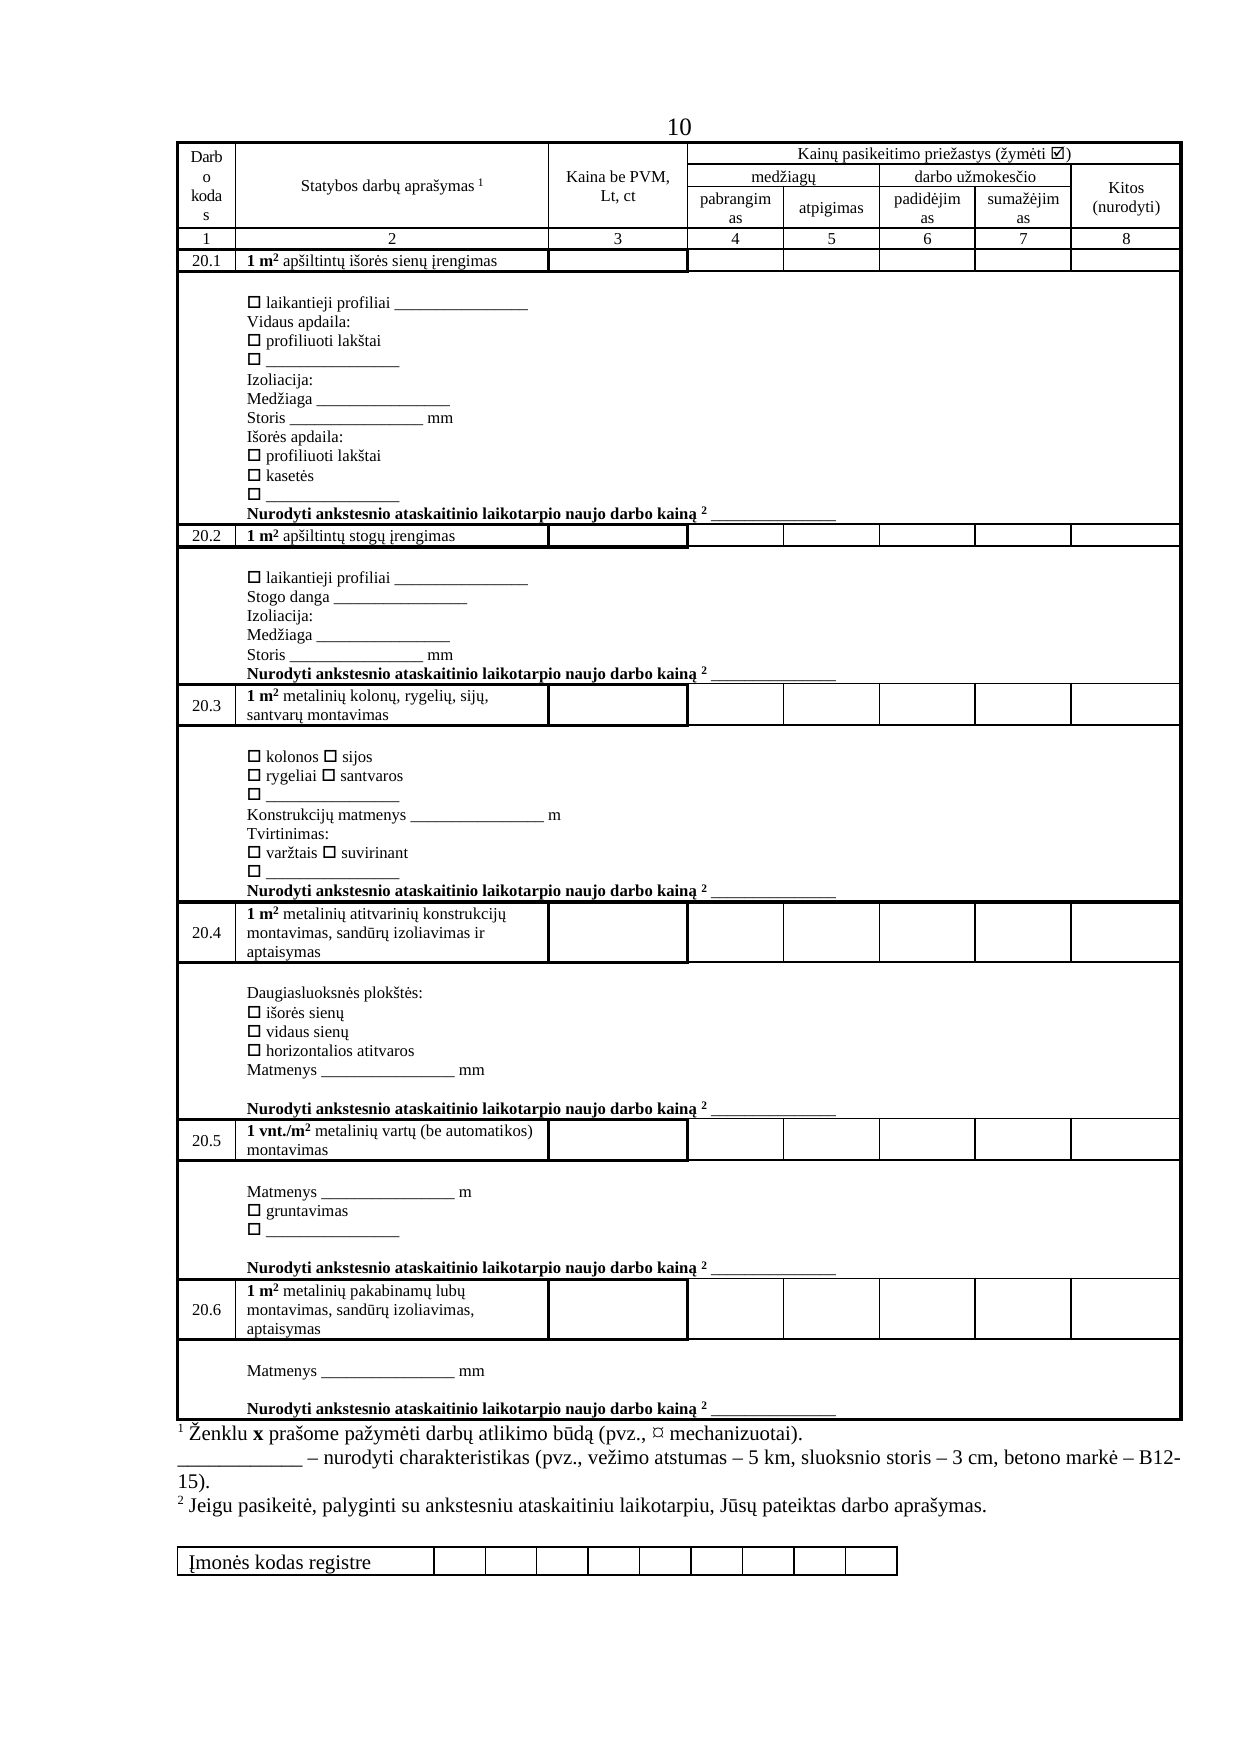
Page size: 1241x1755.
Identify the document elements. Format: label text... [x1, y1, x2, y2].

table_cell [975, 1201, 1071, 1220]
table_cell Izoliacija: [235, 369, 606, 388]
table_cell [880, 525, 974, 545]
table_cell [635, 804, 687, 823]
table_cell [1072, 904, 1179, 961]
table_cell [1071, 1041, 1179, 1060]
table_cell [688, 625, 783, 644]
table_cell [688, 1041, 783, 1060]
table_cell [549, 1220, 687, 1239]
table_header [743, 1548, 793, 1574]
table_cell [783, 625, 879, 644]
table_cell [606, 350, 687, 369]
table_cell [783, 369, 879, 388]
table_cell [975, 1239, 1071, 1258]
table_cell Matmenys ________________ m [235, 1181, 548, 1201]
table_cell atpigimas [784, 187, 879, 227]
table_cell [591, 824, 687, 843]
table_cell [880, 250, 974, 270]
table_cell [975, 1079, 1071, 1098]
table_cell 8 [1072, 229, 1179, 248]
table_cell [1071, 606, 1179, 625]
table_cell [879, 1060, 975, 1079]
table_cell [688, 369, 783, 388]
table_cell [783, 1181, 879, 1201]
table_cell medžiagų [688, 165, 879, 186]
table_cell [179, 824, 235, 843]
table_cell [549, 1181, 687, 1201]
table_cell Matmenys ________________ mm [235, 1060, 548, 1079]
table_cell [550, 904, 686, 961]
table_cell [879, 408, 975, 427]
table_cell 20.6 [179, 1281, 235, 1338]
table_cell [606, 485, 687, 504]
table_cell [975, 804, 1071, 823]
table_cell [879, 389, 975, 408]
table_cell [688, 1181, 783, 1201]
table_cell Nurodyti ankstesnio ataskaitinio laikotarpio naujo darbo kainą 2 _______________ [235, 1099, 1025, 1118]
table_cell [783, 1060, 879, 1079]
table_cell [1071, 625, 1179, 644]
table_cell 4 [688, 229, 783, 248]
table_cell [179, 1220, 235, 1239]
table_cell [783, 766, 879, 785]
table_cell [1025, 1399, 1071, 1418]
table_cell  profiliuoti lakštai [235, 446, 606, 465]
table_cell [549, 1341, 687, 1360]
table_cell 1 m2 apšiltintų išorės sienų įrengimas [236, 251, 547, 270]
table_cell 1 m2 metalinių pakabinamų lubų montavimas, sandūrų izoliavimas, aptaisymas [236, 1281, 547, 1338]
table_cell [550, 686, 686, 724]
table_cell [880, 904, 974, 961]
table_cell [179, 1003, 235, 1022]
table_cell [606, 587, 687, 606]
table_cell [688, 1220, 783, 1239]
table_cell [879, 1201, 975, 1220]
table_cell [783, 785, 879, 804]
table_cell [606, 465, 687, 484]
table_cell [879, 293, 975, 312]
table_cell [688, 465, 783, 484]
table_cell  ________________ [235, 350, 606, 369]
table_cell [179, 1060, 235, 1079]
table_cell [879, 1380, 975, 1399]
table_cell [879, 843, 975, 862]
table_cell Izoliacija: [235, 606, 606, 625]
table_cell [235, 1079, 975, 1098]
table_cell [1071, 1201, 1179, 1220]
table_cell [606, 389, 687, 408]
table_cell [879, 427, 975, 446]
table_cell [689, 1279, 783, 1338]
table_cell [975, 1340, 1071, 1360]
table_cell [783, 446, 879, 465]
table_cell [879, 369, 975, 388]
table_cell [783, 963, 879, 983]
table_cell [1039, 664, 1071, 683]
table_cell [1071, 1340, 1179, 1360]
table_cell [179, 446, 235, 465]
table_cell [688, 293, 783, 312]
table_cell [179, 983, 235, 1002]
table_cell [688, 1022, 783, 1041]
table_cell 20.2 [179, 526, 235, 545]
table_cell [688, 587, 783, 606]
table_cell [235, 1162, 548, 1181]
table_cell [879, 272, 975, 292]
table_cell [879, 726, 975, 746]
table_cell [879, 746, 975, 766]
table_cell [783, 606, 879, 625]
table_cell [976, 1119, 1070, 1159]
table_cell [235, 727, 548, 746]
table_cell [688, 485, 783, 504]
table_cell [879, 547, 975, 568]
table_cell [688, 427, 783, 446]
table_cell [1071, 726, 1179, 746]
table_cell [975, 1181, 1071, 1201]
table_cell [783, 726, 879, 746]
table_cell [975, 1041, 1071, 1060]
table_cell [975, 465, 1071, 484]
table_cell [689, 250, 783, 270]
table_cell [880, 1279, 974, 1338]
table_cell [179, 766, 235, 785]
table_cell [1071, 427, 1179, 446]
table_header [435, 1548, 485, 1574]
table_cell [783, 408, 879, 427]
table_cell [1071, 389, 1179, 408]
table_cell [235, 1239, 975, 1258]
table_cell [1071, 568, 1179, 587]
table_cell [783, 1380, 879, 1399]
table_cell [783, 1161, 879, 1181]
table_cell [235, 964, 548, 983]
table_cell [975, 785, 1071, 804]
table_cell [179, 804, 235, 823]
table_cell Vidaus apdaila: [235, 312, 606, 331]
table_cell [179, 485, 235, 504]
table_cell  kolonos  sijos [235, 746, 548, 766]
table_cell [550, 1121, 686, 1159]
table_cell [783, 568, 879, 587]
table_cell [179, 727, 235, 746]
table_cell [879, 568, 975, 587]
table_cell [879, 446, 975, 465]
table_cell [879, 644, 975, 663]
table_cell [688, 389, 783, 408]
table_cell [783, 1201, 879, 1220]
table_cell [879, 862, 975, 881]
table_cell [879, 1003, 975, 1022]
table_cell [1071, 983, 1179, 1002]
table_cell [688, 766, 783, 785]
table_cell [976, 525, 1070, 545]
table_cell pabrangimas [688, 187, 783, 227]
table_cell [688, 843, 783, 862]
table_cell [688, 1003, 783, 1022]
table_cell [1072, 250, 1179, 270]
table_cell [1071, 644, 1179, 663]
table_cell [783, 331, 879, 350]
table_cell Nurodyti ankstesnio ataskaitinio laikotarpio naujo darbo kainą 2 _______________ [235, 1399, 1025, 1418]
table_cell [179, 644, 235, 663]
table_cell [880, 1119, 974, 1159]
table_cell [606, 427, 687, 446]
table_cell [975, 625, 1071, 644]
table_cell [688, 785, 783, 804]
table_cell [1071, 465, 1179, 484]
table_cell  ________________ [235, 485, 606, 504]
table_cell [179, 1201, 235, 1220]
table_cell [688, 331, 783, 350]
table_cell [783, 1220, 879, 1239]
table_cell [179, 785, 235, 804]
table_cell  ________________ [235, 785, 548, 804]
table_cell [550, 251, 686, 270]
table_cell [549, 785, 687, 804]
table_cell [879, 963, 975, 983]
table_cell 20.5 [179, 1121, 235, 1159]
table_cell 1 m2 metalinių kolonų, rygelių, sijų, santvarų montavimas [236, 686, 547, 724]
text ____________ – nurodyti charakteristikas (pvz., vežimo atstumas – 5 km, sluoksnio storis – 3 cm, betono markė – B12-15). [177, 1445, 1181, 1493]
table_cell Matmenys ________________ mm [235, 1360, 548, 1379]
table_cell [783, 485, 879, 504]
table_cell [975, 746, 1071, 766]
table_cell [179, 1239, 235, 1258]
table_cell Tvirtinimas: [235, 824, 591, 843]
table_cell [976, 1279, 1070, 1338]
table_cell [1072, 1119, 1179, 1159]
table_cell [975, 547, 1071, 568]
table_cell padidėjimas [880, 187, 974, 227]
table_cell [879, 625, 975, 644]
table_cell [179, 273, 235, 292]
table_cell [975, 427, 1071, 446]
table_cell [179, 881, 235, 900]
table_cell [606, 408, 687, 427]
table_cell  laikantieji profiliai ________________ [235, 293, 606, 312]
table_cell [783, 746, 879, 766]
table_cell [1072, 525, 1179, 545]
table_cell [179, 408, 235, 427]
table_cell [975, 843, 1071, 862]
table_cell Kitos (nurodyti) [1072, 165, 1179, 227]
table_cell [179, 293, 235, 312]
table_cell [1071, 312, 1179, 331]
table_cell [1071, 1099, 1179, 1118]
table_cell [591, 843, 687, 862]
table_header Kaina be PVM, Lt, ct [549, 144, 687, 227]
table_cell [179, 1099, 235, 1118]
table_cell [179, 1380, 235, 1399]
table_cell [783, 644, 879, 663]
table_cell  gruntavimas [235, 1201, 548, 1220]
table_cell [975, 1380, 1071, 1399]
text 1 Ženklu x prašome pažymėti darbų atlikimo būdą (pvz.,  mechanizuotai). [177, 1421, 1181, 1445]
table_cell [783, 1003, 879, 1022]
table_cell [1071, 862, 1179, 881]
table_cell [975, 644, 1071, 663]
table_cell [1039, 504, 1071, 523]
table_cell [1071, 350, 1179, 369]
table_cell [879, 1181, 975, 1201]
table_cell  rygeliai  santvaros [235, 766, 548, 785]
table_cell [549, 1003, 687, 1022]
table_cell  išorės sienų [235, 1003, 548, 1022]
table_cell [975, 983, 1071, 1002]
table_cell [975, 408, 1071, 427]
table_cell [1071, 547, 1179, 568]
table_cell [1071, 843, 1179, 862]
table_cell [879, 824, 975, 843]
table_cell [688, 726, 783, 746]
table_cell [606, 331, 687, 350]
table_cell [179, 1079, 235, 1098]
table_cell [1025, 881, 1071, 900]
table_cell [179, 504, 235, 523]
table_cell [879, 465, 975, 484]
table_cell [549, 1041, 687, 1060]
table_cell Nurodyti ankstesnio ataskaitinio laikotarpio naujo darbo kainą 2 _______________ [235, 881, 1025, 900]
table_cell Nurodyti ankstesnio ataskaitinio laikotarpio naujo darbo kainą 2 _______________ [235, 504, 1039, 523]
table_cell 20.3 [179, 686, 235, 724]
table_cell [975, 312, 1071, 331]
table_cell Medžiaga ________________ [235, 625, 606, 644]
table_cell [783, 547, 879, 568]
table_cell [975, 485, 1071, 504]
table_cell [783, 272, 879, 292]
table_cell [179, 331, 235, 350]
table_cell [783, 587, 879, 606]
table_cell [688, 1360, 783, 1379]
table_cell [606, 369, 687, 388]
table_cell [975, 726, 1071, 746]
table_cell [179, 746, 235, 766]
table_cell [783, 843, 879, 862]
table_cell [235, 273, 548, 292]
table_cell [179, 312, 235, 331]
table_cell [879, 1022, 975, 1041]
table_cell [1071, 881, 1179, 900]
table_cell [976, 684, 1070, 724]
table_cell [549, 1060, 687, 1079]
table_cell [1071, 1399, 1179, 1418]
table_cell [179, 664, 235, 683]
table_cell [688, 1060, 783, 1079]
table_cell [879, 312, 975, 331]
table_cell [179, 549, 235, 568]
table_cell [549, 964, 687, 983]
table_cell [975, 389, 1071, 408]
table_cell [1071, 963, 1179, 983]
table_cell [1071, 1003, 1179, 1022]
table_cell [1071, 446, 1179, 465]
table_cell [975, 446, 1071, 465]
table_cell Išorės apdaila: [235, 427, 606, 446]
table_cell [975, 331, 1071, 350]
table_cell [879, 1360, 975, 1379]
table_cell [784, 684, 879, 724]
table_cell [688, 644, 783, 663]
table_cell Nurodyti ankstesnio ataskaitinio laikotarpio naujo darbo kainą 2 _______________ [235, 1258, 1025, 1277]
table_cell [879, 766, 975, 785]
table_cell [550, 526, 686, 545]
table_cell [784, 525, 879, 545]
table_cell  laikantieji profiliai ________________ [235, 568, 606, 587]
table_cell [179, 606, 235, 625]
table_cell [976, 250, 1070, 270]
table_header Įmonės kodas registre [178, 1548, 433, 1574]
table_cell [975, 862, 1071, 881]
table_cell darbo užmokesčio [880, 165, 1070, 186]
table_cell [1072, 684, 1179, 724]
table_cell [783, 1360, 879, 1379]
table_header Kainų pasikeitimo priežastys (žymėti ) [688, 144, 1179, 163]
table_cell [549, 766, 687, 785]
table_cell  vidaus sienų [235, 1022, 548, 1041]
table_cell [688, 804, 783, 823]
table_cell [549, 1360, 687, 1379]
table_cell [688, 1340, 783, 1360]
table_cell [606, 549, 687, 568]
table_cell [549, 983, 687, 1002]
table_cell [689, 1119, 783, 1159]
table_cell [975, 1220, 1071, 1239]
table_cell [689, 684, 783, 724]
table_cell [179, 862, 235, 881]
table_cell [1071, 587, 1179, 606]
table_cell [783, 312, 879, 331]
table_cell [179, 843, 235, 862]
table_cell [179, 568, 235, 587]
table_cell [179, 1341, 235, 1360]
table_cell [975, 568, 1071, 587]
table_cell [783, 1340, 879, 1360]
table_cell [689, 904, 783, 961]
table_cell [1071, 1060, 1179, 1079]
table_cell [784, 904, 879, 961]
table_cell [179, 1181, 235, 1201]
table_cell  ________________ [235, 862, 591, 881]
table_cell [975, 766, 1071, 785]
table_cell [549, 273, 687, 292]
table_cell [1071, 1161, 1179, 1181]
table_cell [783, 350, 879, 369]
table_cell [688, 312, 783, 331]
table_cell 7 [976, 229, 1070, 248]
table_cell [1071, 824, 1179, 843]
table_cell [1071, 272, 1179, 292]
table_cell [1071, 369, 1179, 388]
table_header [589, 1548, 639, 1574]
table_cell 5 [784, 229, 879, 248]
table_cell [179, 1258, 235, 1277]
table_cell [783, 1022, 879, 1041]
table_cell [549, 1201, 687, 1220]
table_cell [880, 684, 974, 724]
table_cell [784, 1119, 879, 1159]
table_cell [879, 331, 975, 350]
table_cell [1071, 504, 1179, 523]
table_cell [179, 465, 235, 484]
table_cell [1025, 1099, 1071, 1118]
table_cell [179, 1360, 235, 1379]
table_cell [688, 547, 783, 568]
table_cell [179, 427, 235, 446]
table_cell [179, 389, 235, 408]
table_cell [549, 1022, 687, 1041]
table_cell 1 vnt./m2 metalinių vartų (be automatikos) montavimas [236, 1121, 547, 1159]
table_cell [688, 746, 783, 766]
table_cell [179, 350, 235, 369]
table_cell [879, 785, 975, 804]
table_cell [606, 625, 687, 644]
table_cell [688, 983, 783, 1002]
table_cell [784, 250, 879, 270]
table_cell Stogo danga ________________ [235, 587, 606, 606]
table_cell [975, 963, 1071, 983]
table_cell [688, 606, 783, 625]
table_cell sumažėjimas [976, 187, 1070, 227]
table_cell [688, 1161, 783, 1181]
table_cell [549, 1162, 687, 1181]
table_cell [606, 606, 687, 625]
table_header [537, 1548, 587, 1574]
table_header [795, 1548, 845, 1574]
table_cell [549, 746, 687, 766]
table_cell [975, 1060, 1071, 1079]
table_cell [235, 1380, 548, 1399]
table_cell [975, 293, 1071, 312]
table_cell [1071, 1220, 1179, 1239]
table_cell [783, 804, 879, 823]
table_cell [688, 963, 783, 983]
table_cell [688, 350, 783, 369]
table_cell [1025, 1258, 1071, 1277]
table_cell [975, 824, 1071, 843]
table_cell [783, 1041, 879, 1060]
table_cell 1 [179, 229, 235, 248]
table_cell Storis ________________ mm [235, 644, 606, 663]
table_header Statybos darbų aprašymas 1 [236, 144, 548, 227]
table_cell [975, 272, 1071, 292]
table_cell [1071, 746, 1179, 766]
table_cell [688, 446, 783, 465]
table_cell [235, 1341, 548, 1360]
table_cell [688, 824, 783, 843]
table_cell [879, 1161, 975, 1181]
table_cell [975, 1003, 1071, 1022]
table_cell 1 m2 apšiltintų stogų įrengimas [236, 526, 547, 545]
table_cell [975, 1022, 1071, 1041]
table_cell [688, 272, 783, 292]
table_cell [783, 389, 879, 408]
table_cell [976, 904, 1070, 961]
table_cell [879, 485, 975, 504]
table_cell [1071, 1380, 1179, 1399]
table_cell [235, 549, 606, 568]
table_cell [1071, 408, 1179, 427]
table_header Darbo kodas [179, 144, 235, 227]
table_cell [879, 350, 975, 369]
table_cell [879, 1041, 975, 1060]
table_cell [1071, 485, 1179, 504]
table_cell  profiliuoti lakštai [235, 331, 606, 350]
table_cell 3 [549, 229, 687, 248]
table_cell [606, 644, 687, 663]
table_cell [550, 1281, 686, 1338]
table_cell [783, 427, 879, 446]
table_cell 6 [880, 229, 974, 248]
table_cell [784, 1279, 879, 1338]
table_cell  kasetės [235, 465, 606, 484]
table_cell [179, 964, 235, 983]
table_cell [606, 568, 687, 587]
table_cell  ________________ [235, 1220, 548, 1239]
table_cell [591, 862, 687, 881]
table_cell [1071, 331, 1179, 350]
table_cell [1071, 1360, 1179, 1379]
table_cell [688, 1201, 783, 1220]
table_cell Nurodyti ankstesnio ataskaitinio laikotarpio naujo darbo kainą 2 _______________ [235, 664, 1039, 683]
table_cell 2 [236, 229, 548, 248]
table_cell [688, 862, 783, 881]
table_cell [879, 1340, 975, 1360]
table_cell [975, 350, 1071, 369]
table_cell Daugiasluoksnės plokštės: [235, 983, 548, 1002]
table_cell [179, 369, 235, 388]
table_cell [606, 312, 687, 331]
table_cell 1 m2 metalinių atitvarinių konstrukcijų montavimas, sandūrų izoliavimas ir aptaisymas [236, 904, 547, 961]
table_cell [688, 568, 783, 587]
table_cell Konstrukcijų matmenys ________________ m [235, 804, 634, 823]
table_cell [783, 983, 879, 1002]
table_cell [975, 1360, 1071, 1379]
table_cell [549, 727, 687, 746]
table_cell [783, 824, 879, 843]
table_cell [975, 587, 1071, 606]
table_cell [688, 408, 783, 427]
table_cell [879, 804, 975, 823]
table_header [692, 1548, 742, 1574]
table_cell [1071, 1079, 1179, 1098]
table_cell [1071, 664, 1179, 683]
table_cell [1071, 1022, 1179, 1041]
table_cell [1071, 1258, 1179, 1277]
table_cell [1071, 293, 1179, 312]
table_cell [179, 587, 235, 606]
table_cell [975, 606, 1071, 625]
table_cell [879, 1220, 975, 1239]
table_cell 20.1 [179, 251, 235, 270]
table_cell Storis ________________ mm [235, 408, 606, 427]
table_cell [1071, 785, 1179, 804]
table_cell [606, 293, 687, 312]
table_cell [879, 606, 975, 625]
table_cell [1071, 804, 1179, 823]
table_cell [179, 1041, 235, 1060]
table_cell [1071, 1239, 1179, 1258]
text 2 Jeigu pasikeitė, palyginti su ankstesniu ataskaitiniu laikotarpiu, Jūsų pateiktas darbo aprašymas. [177, 1493, 1181, 1517]
table_cell [179, 1162, 235, 1181]
table_cell [783, 862, 879, 881]
table_cell [606, 446, 687, 465]
table_cell [1072, 1279, 1179, 1338]
table_cell [879, 587, 975, 606]
table_cell [549, 1380, 687, 1399]
table_cell  varžtais  suvirinant [235, 843, 591, 862]
table_header [846, 1548, 896, 1574]
table_cell [689, 525, 783, 545]
table_cell Medžiaga ________________ [235, 389, 606, 408]
table_cell [1071, 766, 1179, 785]
table_cell [179, 625, 235, 644]
table_cell [688, 1380, 783, 1399]
table_cell [783, 293, 879, 312]
table_cell [975, 369, 1071, 388]
table_cell 20.4 [179, 904, 235, 961]
table_cell [179, 1399, 235, 1418]
table_cell [783, 465, 879, 484]
table_cell [879, 983, 975, 1002]
table_header [640, 1548, 690, 1574]
table_cell [179, 1022, 235, 1041]
table_cell [1071, 1181, 1179, 1201]
table_cell [975, 1161, 1071, 1181]
table_cell  horizontalios atitvaros [235, 1041, 548, 1060]
table_header [486, 1548, 536, 1574]
